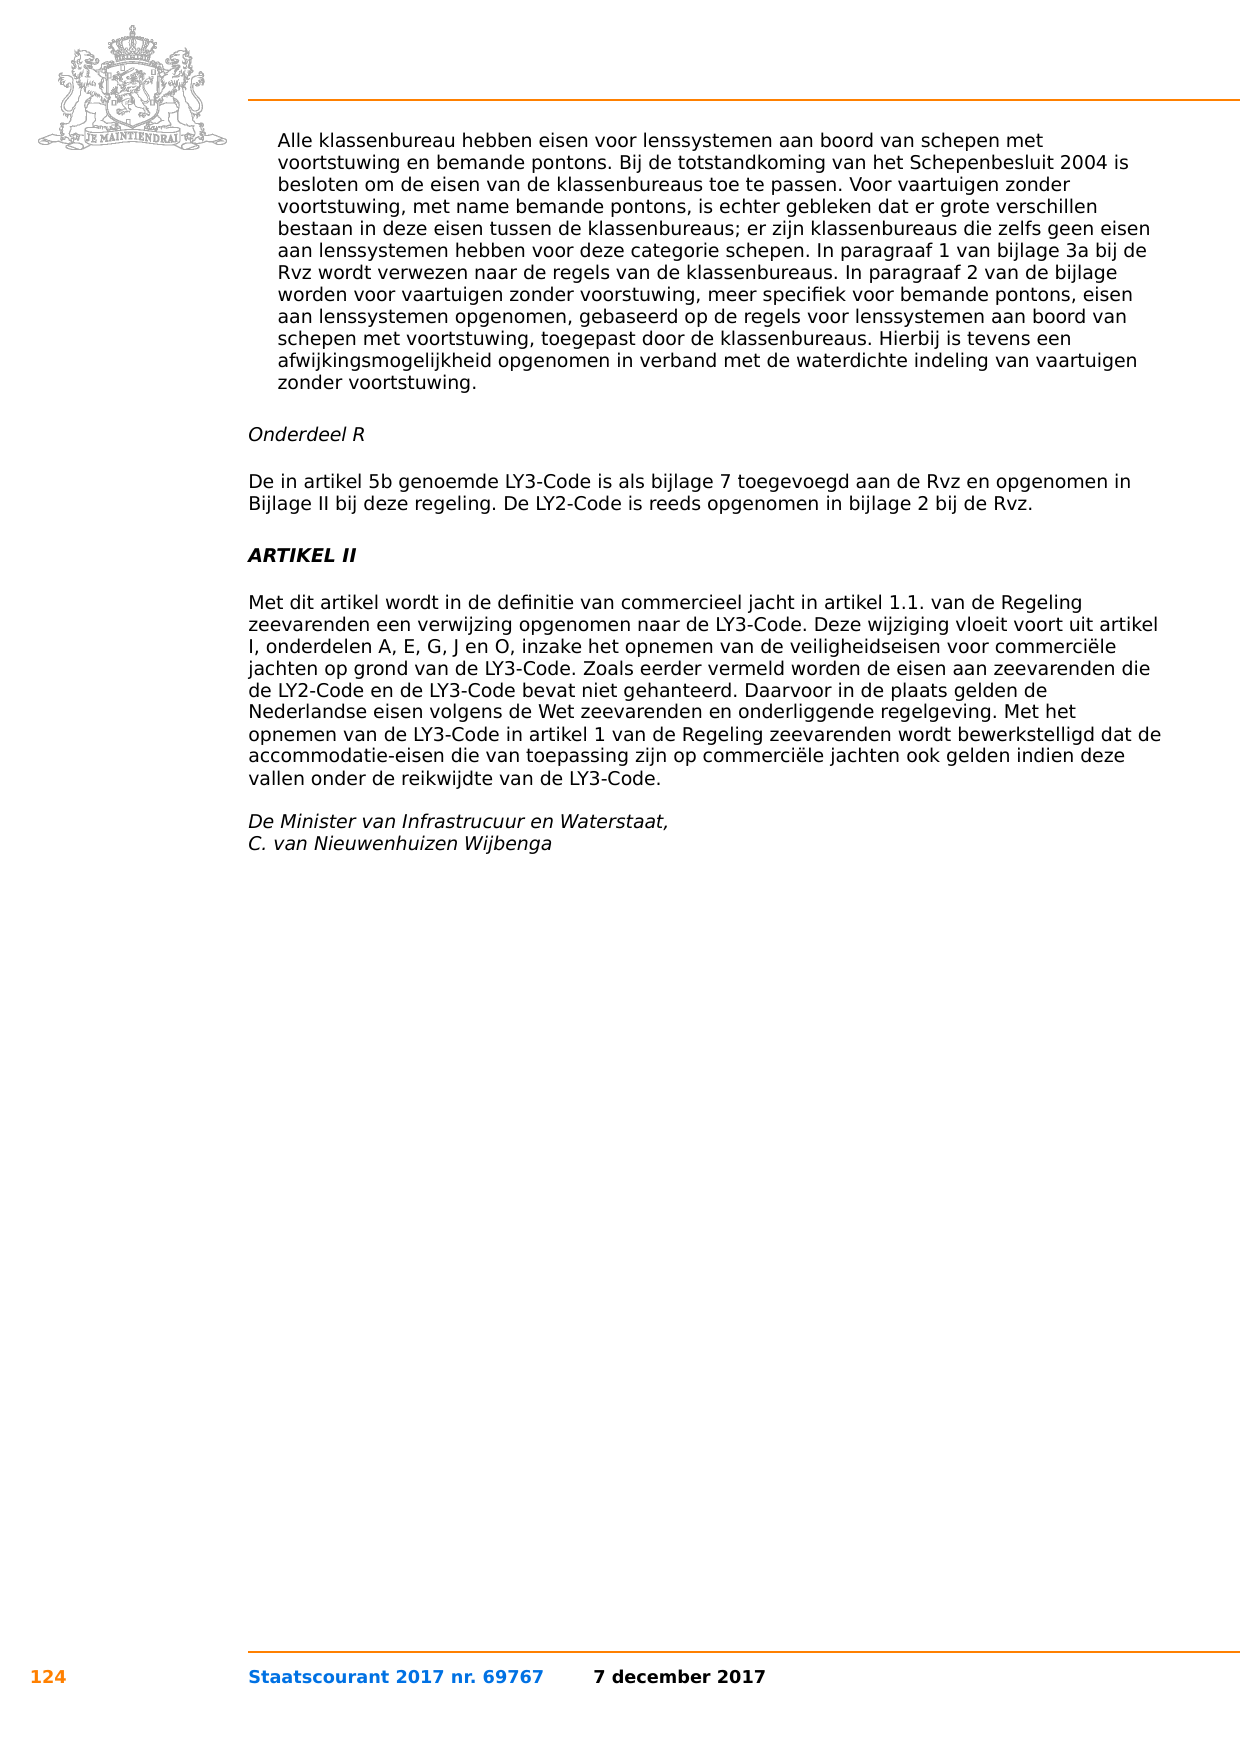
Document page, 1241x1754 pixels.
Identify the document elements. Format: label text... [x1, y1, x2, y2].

picture [38, 25, 227, 150]
text De in artikel 5b genoemde LY3-Code is als bijlage 7 toegevoegd aan de Rvz en opgenomen in Bijlage II bij deze regeling. De LY2-Code is reeds opgenomen in bijlage 2 bij de Rvz. [248, 471, 1163, 514]
text Alle klassenbureau hebben eisen voor lenssystemen aan boord van schepen met voortstuwing en bemande pontons. Bij de totstandkoming van het Schepenbesluit 2004 is besloten om de eisen van de klassenbureaus toe te passen. Voor vaartuigen zonder voortstuwing, met name bemande pontons, is echter gebleken dat er grote verschillen bestaan in deze eisen tussen de klassenbureaus; er zijn klassenbureaus die zelfs geen eisen aan lenssystemen hebben voor deze categorie schepen. In paragraaf 1 van bijlage 3a bij de Rvz wordt verwezen naar de regels van de klassenbureaus. In paragraaf 2 van de bijlage worden voor vaartuigen zonder voorstuwing, meer specifiek voor bemande pontons, eisen aan lenssystemen opgenomen, gebaseerd op de regels voor lenssystemen aan boord van schepen met voortstuwing, toegepast door de klassenbureaus. Hierbij is tevens een afwijkingsmogelijkheid opgenomen in verband met de waterdichte indeling van vaartuigen zonder voortstuwing. [277, 130, 1163, 394]
subtitle Onderdeel R [248, 424, 1163, 446]
text De Minister van Infrastrucuur en Waterstaat, C. van Nieuwenhuizen Wijbenga [248, 811, 1163, 855]
subtitle ARTIKEL II [248, 544, 1163, 567]
text Met dit artikel wordt in de definitie van commercieel jacht in artikel 1.1. van de Regeling zeevarenden een verwijzing opgenomen naar de LY3-Code. Deze wijziging vloeit voort uit artikel I, onderdelen A, E, G, J en O, inzake het opnemen van de veiligheidseisen voor commerciële jachten op grond van de LY3-Code. Zoals eerder vermeld worden de eisen aan zeevarenden die de LY2-Code en de LY3-Code bevat niet gehanteerd. Daarvoor in de plaats gelden de Nederlandse eisen volgens de Wet zeevarenden en onderliggende regelgeving. Met het opnemen van de LY3-Code in artikel 1 van de Regeling zeevarenden wordt bewerkstelligd dat de accommodatie-eisen die van toepassing zijn op commerciële jachten ook gelden indien deze vallen onder de reikwijdte van de LY3-Code. [248, 592, 1163, 789]
